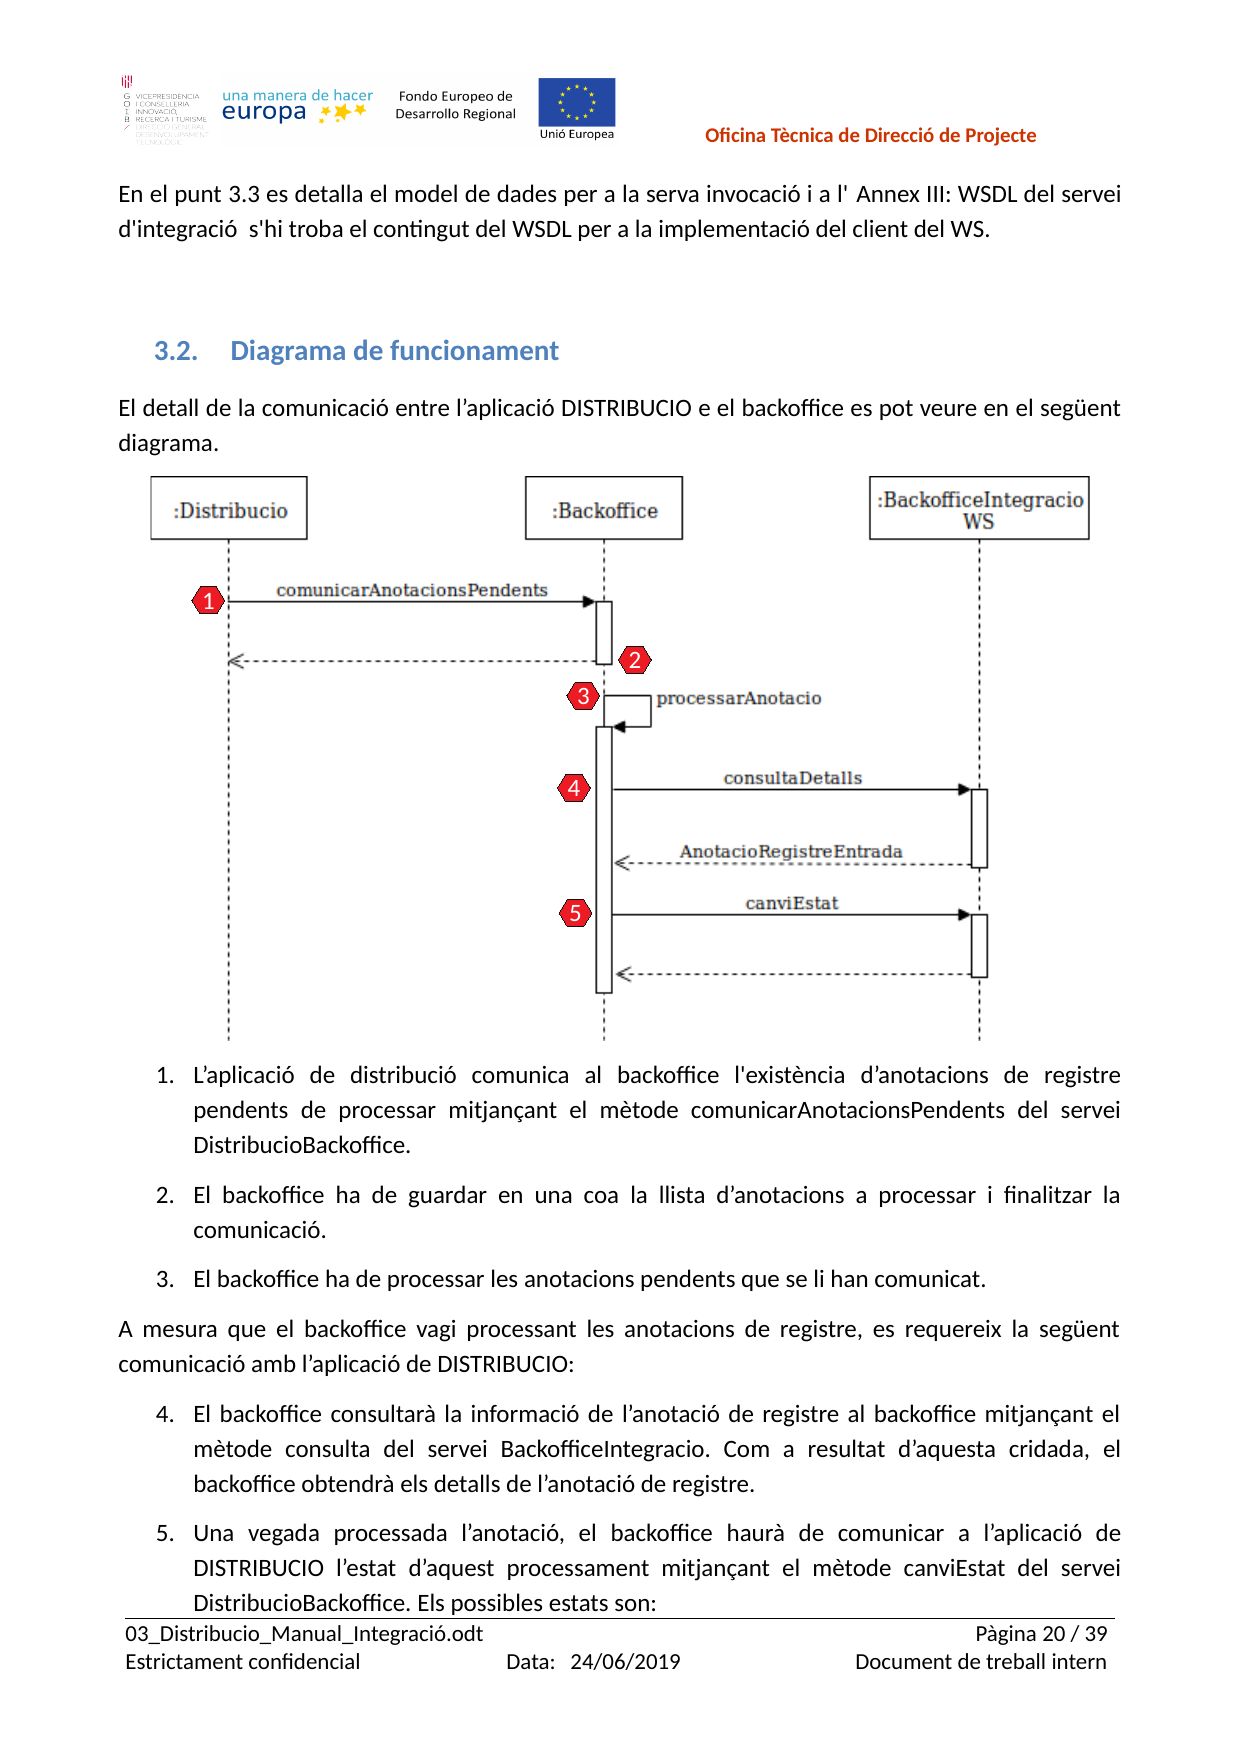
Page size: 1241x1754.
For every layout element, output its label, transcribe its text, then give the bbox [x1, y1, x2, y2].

picture [118, 73, 213, 147]
list Una vegada processada l’anotació, el backoffice haurà de comunicar a l’aplicació de DISTRIBUCIO l’estat d’aquest processament mitjançant el mètode canviEstat del servei DistribucioBackoffice. Els possibles estats son: [156, 1517, 1122, 1618]
list L’aplicació de distribució comunica al backoffice l'existència d’anotacions de registre pendents de processar mitjançant el mètode comunicarAnotacionsPendents del servei DistribucioBackoffice. [156, 1059, 1122, 1160]
subtitle Diagrama de funcionament [153, 332, 1122, 368]
picture [150, 476, 1090, 1041]
picture [219, 73, 621, 147]
text A mesura que el backoffice vagi processant les anotacions de registre, es requereix la següent comunicació amb l’aplicació de DISTRIBUCIO: [118, 1313, 1122, 1379]
text El detall de la comunicació entre l’aplicació DISTRIBUCIO e el backoffice es pot veure en el següent diagrama. [118, 392, 1122, 457]
list El backoffice ha de processar les anotacions pendents que se li han comunicat. [156, 1264, 1122, 1294]
list El backoffice consultarà la informació de l’anotació de registre al backoffice mitjançant el mètode consulta del servei BackofficeIntegracio. Com a resultat d’aquesta cridada, el backoffice obtendrà els detalls de l’anotació de registre. [156, 1398, 1122, 1498]
list El backoffice ha de guardar en una coa la llista d’anotacions a processar i finalitzar la comunicació. [156, 1179, 1122, 1244]
text En el punt 3.3 es detalla el model de dades per a la serva invocació i a l' Annex III: WSDL del servei d'integració s'hi troba el contingut del WSDL per a la implementació del client del WS. [118, 178, 1122, 243]
